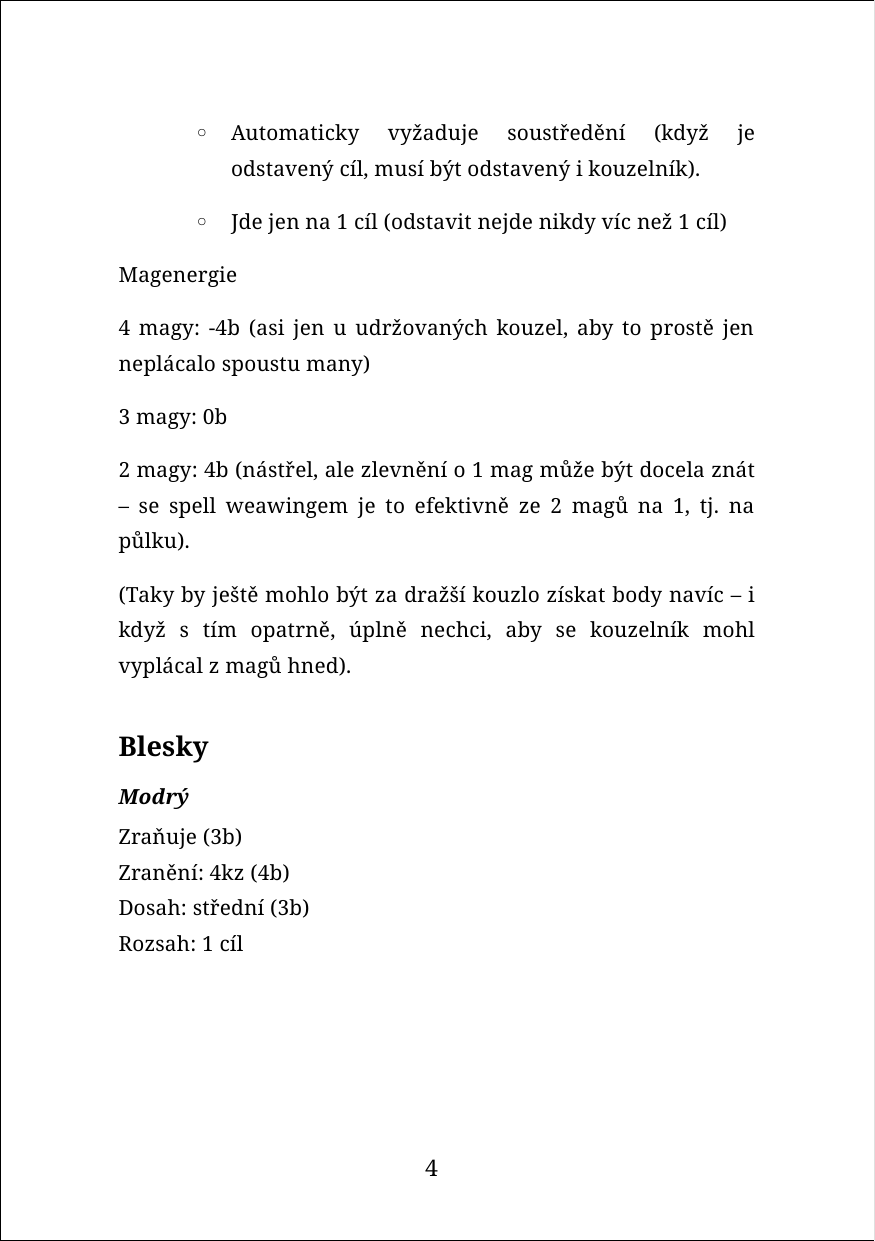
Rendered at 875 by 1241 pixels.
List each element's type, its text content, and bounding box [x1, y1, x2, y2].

text 2 magy: 4b (nástřel, ale zlevnění o 1 mag může být docela znát – se spell weawingem je to efektivně ze 2 magů na 1, tj. na půlku). [118, 455, 756, 555]
text 4 magy: -4b (asi jen u udržovaných kouzel, aby to prostě jen neplácalo spoustu many) [118, 313, 756, 377]
text (Taky by ještě mohlo být za dražší kouzlo získat body navíc – i když s tím opatrně, úplně nechci, aby se kouzelník mohl vyplácal z magů hned). [118, 580, 756, 679]
text 3 magy: 0b [118, 402, 756, 431]
text Zraňuje (3b) Zranění: 4kz (4b) Dosah: střední (3b) Rozsah: 1 cíl [118, 822, 756, 957]
list Jde jen na 1 cíl (odstavit nejde nikdy víc než 1 cíl) [193, 207, 756, 235]
list Automaticky vyžaduje soustředění (když je odstavený cíl, musí být odstavený i kouzelník). [193, 118, 756, 182]
subtitle Blesky [118, 728, 756, 764]
subtitle Modrý [118, 782, 756, 811]
text Magenergie [118, 260, 756, 289]
